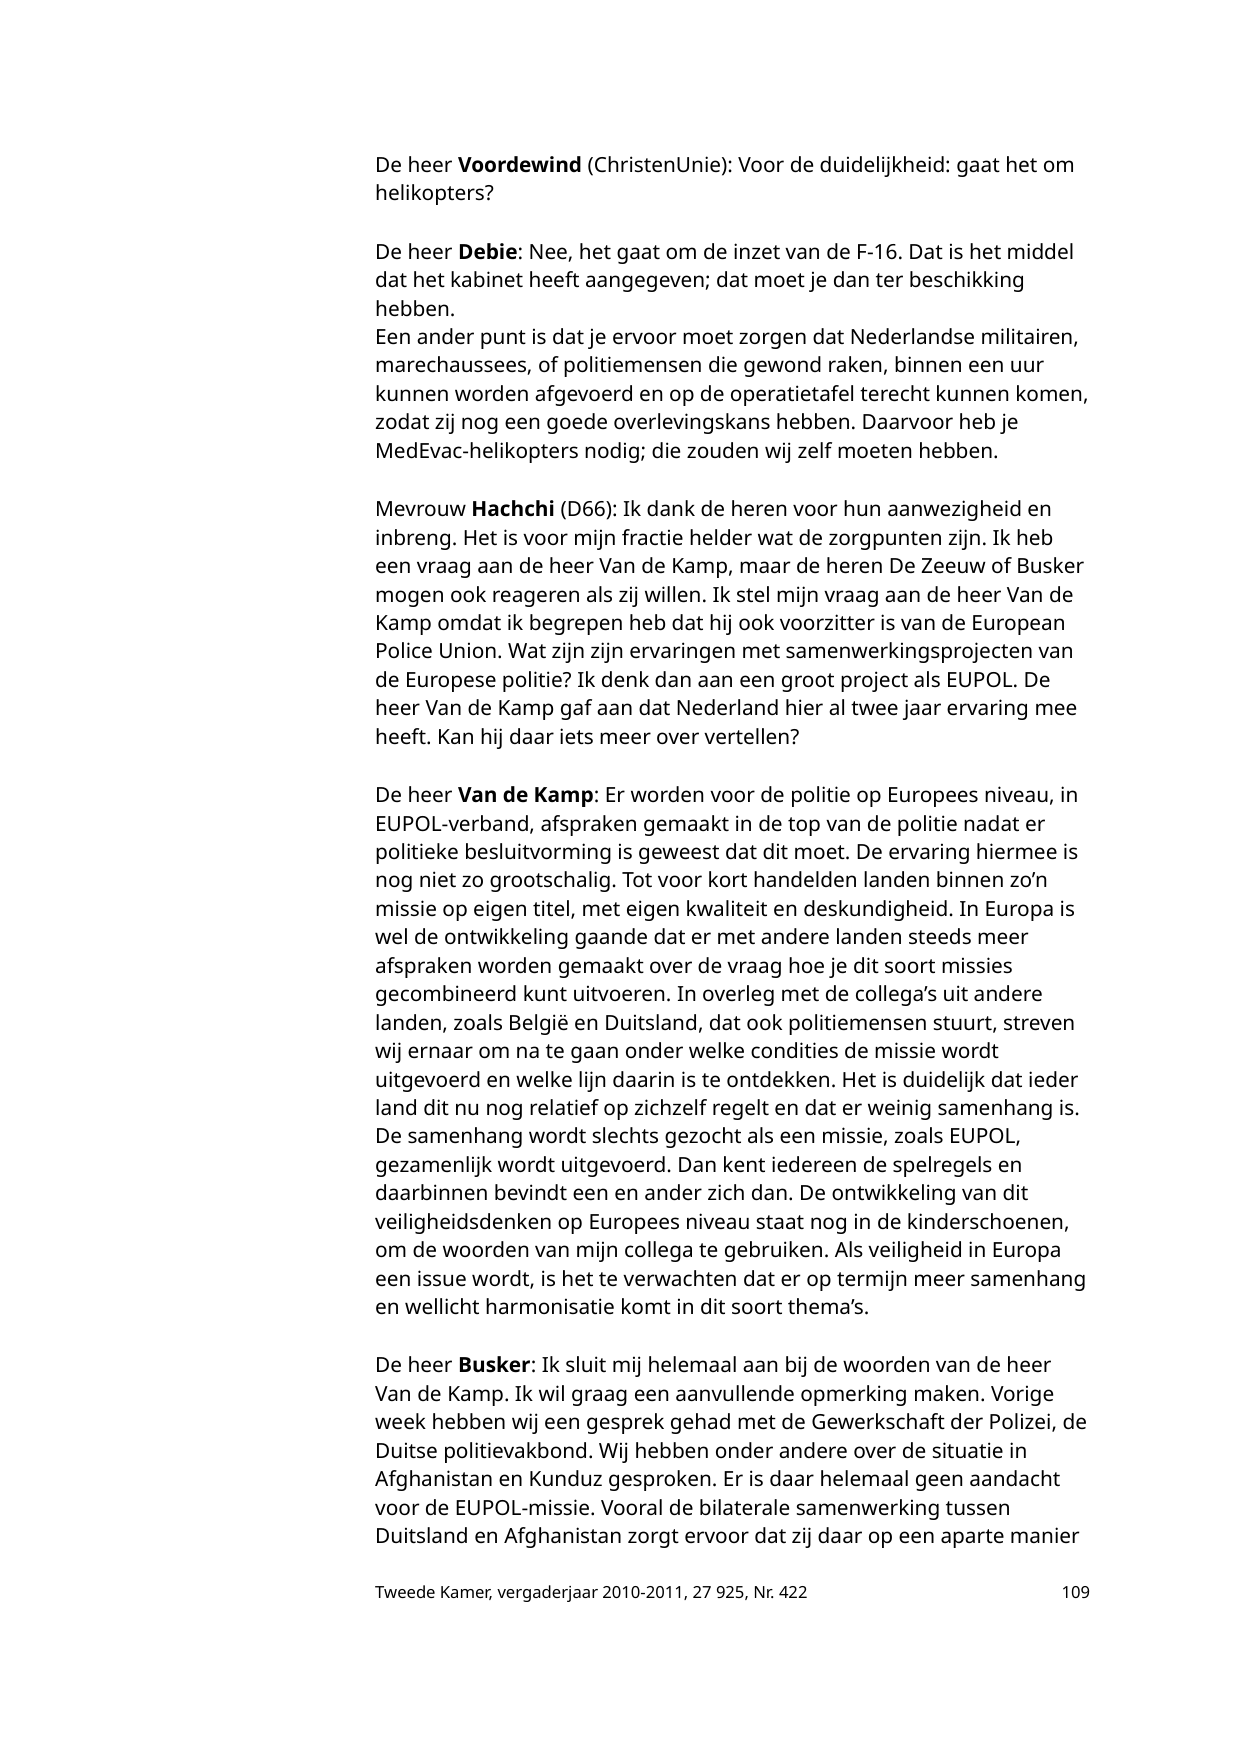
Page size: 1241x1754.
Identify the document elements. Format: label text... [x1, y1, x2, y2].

text De heer Voordewind (ChristenUnie): Voor de duidelijkheid: gaat het om helikopters? [375, 150, 1090, 207]
text De heer Debie: Nee, het gaat om de inzet van de F-16. Dat is het middel dat het kabinet heeft aangegeven; dat moet je dan ter beschikking hebben. [375, 237, 1090, 322]
text De heer Busker: Ik sluit mij helemaal aan bij de woorden van de heer Van de Kamp. Ik wil graag een aanvullende opmerking maken. Vorige week hebben wij een gesprek gehad met de Gewerkschaft der Polizei, de Duitse politievakbond. Wij hebben onder andere over de situatie in Afghanistan en Kunduz gesproken. Er is daar helemaal geen aandacht voor de EUPOL-missie. Vooral de bilaterale samenwerking tussen Duitsland en Afghanistan zorgt ervoor dat zij daar op een aparte manier [375, 1351, 1090, 1550]
text Een ander punt is dat je ervoor moet zorgen dat Nederlandse militairen, marechaussees, of politiemensen die gewond raken, binnen een uur kunnen worden afgevoerd en op de operatietafel terecht kunnen komen, zodat zij nog een goede overlevingskans hebben. Daarvoor heb je MedEvac-helikopters nodig; die zouden wij zelf moeten hebben. [375, 322, 1090, 464]
text De heer Van de Kamp: Er worden voor de politie op Europees niveau, in EUPOL-verband, afspraken gemaakt in de top van de politie nadat er politieke besluitvorming is geweest dat dit moet. De ervaring hiermee is nog niet zo grootschalig. Tot voor kort handelden landen binnen zo’n missie op eigen titel, met eigen kwaliteit en deskundigheid. In Europa is wel de ontwikkeling gaande dat er met andere landen steeds meer afspraken worden gemaakt over de vraag hoe je dit soort missies gecombineerd kunt uitvoeren. In overleg met de collega’s uit andere landen, zoals België en Duitsland, dat ook politiemensen stuurt, streven wij ernaar om na te gaan onder welke condities de missie wordt uitgevoerd en welke lijn daarin is te ontdekken. Het is duidelijk dat ieder land dit nu nog relatief op zichzelf regelt en dat er weinig samenhang is. De samenhang wordt slechts gezocht als een missie, zoals EUPOL, gezamenlijk wordt uitgevoerd. Dan kent iedereen de spelregels en daarbinnen bevindt een en ander zich dan. De ontwikkeling van dit veiligheidsdenken op Europees niveau staat nog in de kinderschoenen, om de woorden van mijn collega te gebruiken. Als veiligheid in Europa een issue wordt, is het te verwachten dat er op termijn meer samenhang en wellicht harmonisatie komt in dit soort thema’s. [375, 780, 1090, 1321]
text Mevrouw Hachchi (D66): Ik dank de heren voor hun aanwezigheid en inbreng. Het is voor mijn fractie helder wat de zorgpunten zijn. Ik heb een vraag aan de heer Van de Kamp, maar de heren De Zeeuw of Busker mogen ook reageren als zij willen. Ik stel mijn vraag aan de heer Van de Kamp omdat ik begrepen heb dat hij ook voorzitter is van de European Police Union. Wat zijn zijn ervaringen met samenwerkingsprojecten van de Europese politie? Ik denk dan aan een groot project als EUPOL. De heer Van de Kamp gaf aan dat Nederland hier al twee jaar ervaring mee heeft. Kan hij daar iets meer over vertellen? [375, 494, 1090, 750]
